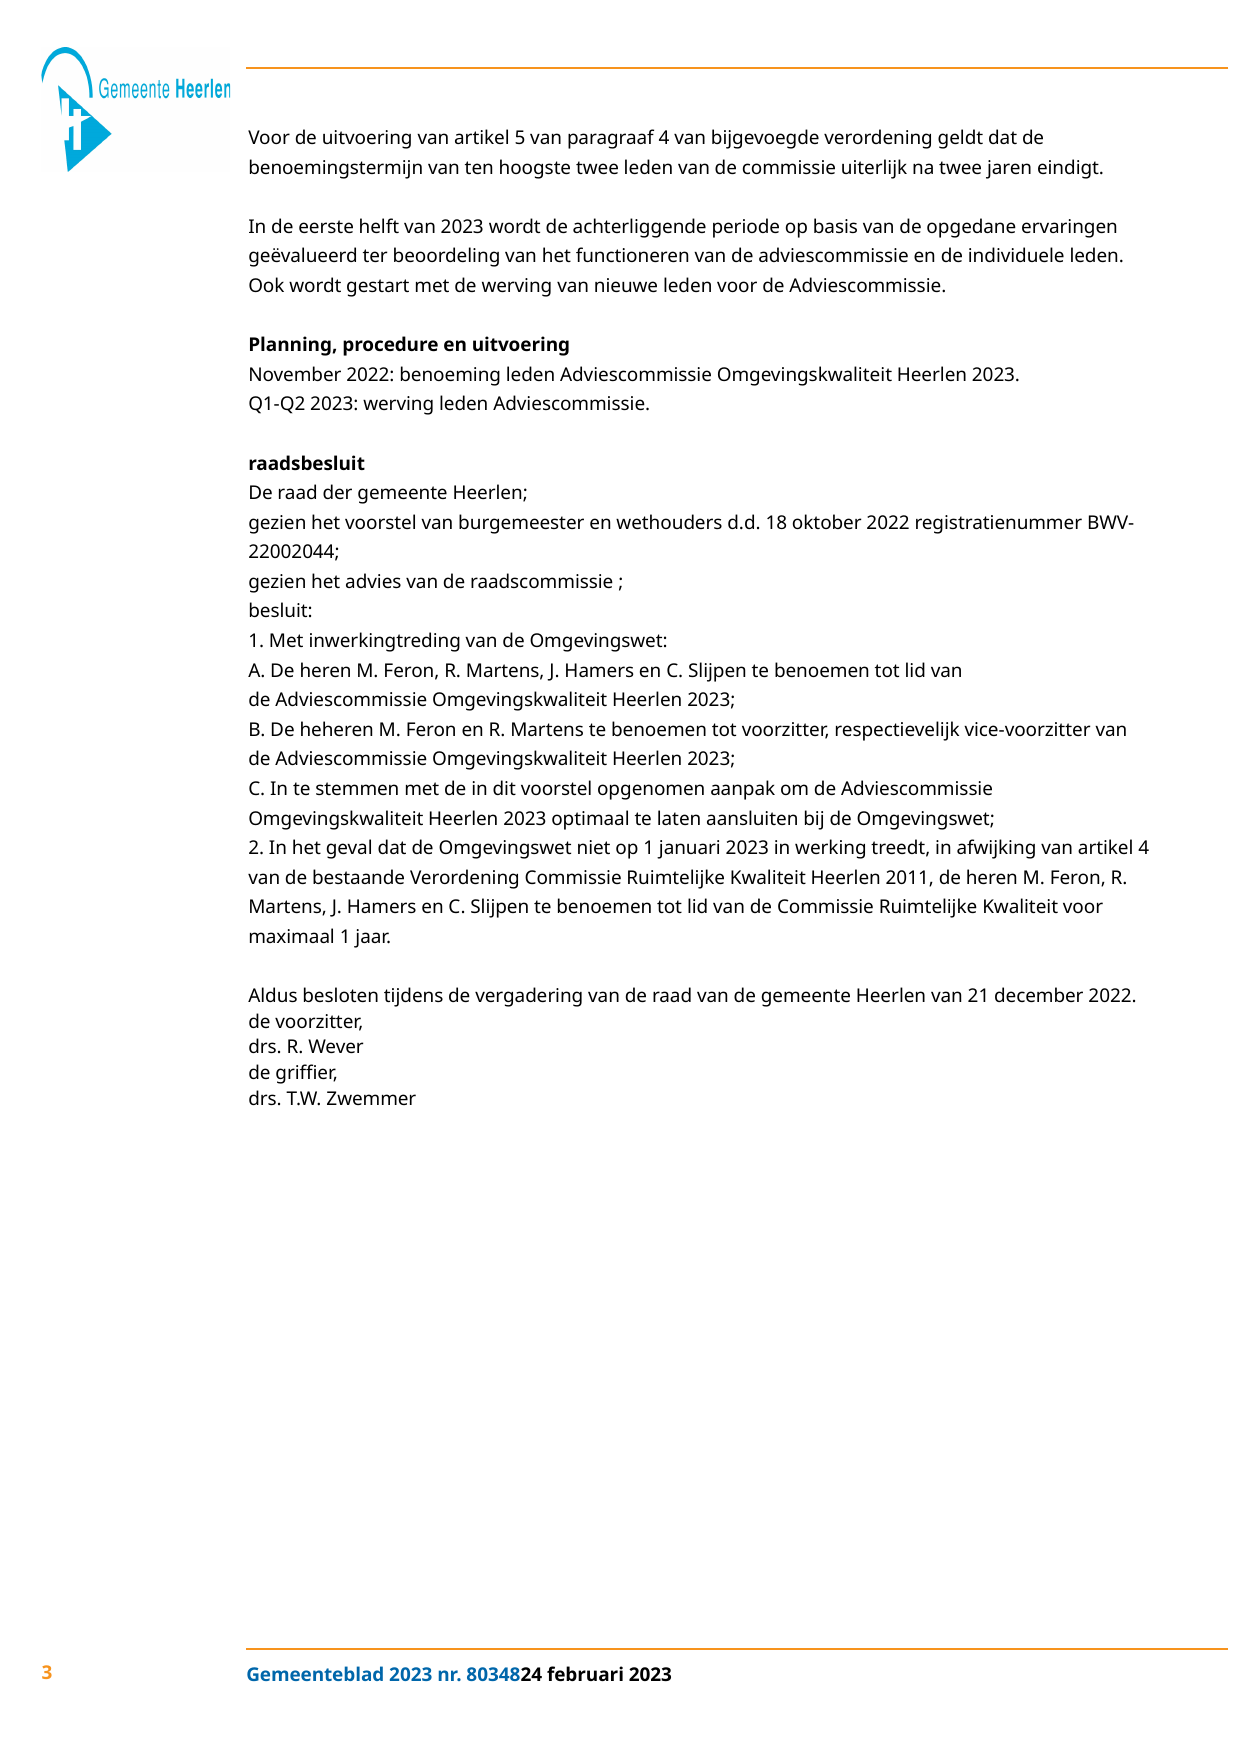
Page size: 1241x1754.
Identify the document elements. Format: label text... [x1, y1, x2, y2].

text 1. Met inwerkingtreding van de Omgevingswet: [248, 627, 1152, 653]
picture [41, 47, 231, 172]
text A. De heren M. Feron, R. Martens, J. Hamers en C. Slijpen te benoemen tot lid van [248, 657, 1152, 683]
text gezien het voorstel van burgemeester en wethouders d.d. 18 oktober 2022 registratienummer BWV-22002044; [248, 509, 1152, 564]
text In de eerste helft van 2023 wordt de achterliggende periode op basis van de opgedane ervaringen geëvalueerd ter beoordeling van het functioneren van de adviescommissie en de individuele leden. Ook wordt gestart met de werving van nieuwe leden voor de Adviescommissie. [248, 213, 1152, 298]
picture [41, 47, 59, 70]
text de Adviescommissie Omgevingskwaliteit Heerlen 2023; [248, 686, 1152, 712]
text drs. R. Wever [248, 1034, 1152, 1059]
text 2. In het geval dat de Omgevingswet niet op 1 januari 2023 in werking treedt, in afwijking van artikel 4 van de bestaande Verordening Commissie Ruimtelijke Kwaliteit Heerlen 2011, de heren M. Feron, R. Martens, J. Hamers en C. Slijpen te benoemen tot lid van de Commissie Ruimtelijke Kwaliteit voor maximaal 1 jaar. [248, 834, 1152, 949]
text besluit: [248, 598, 1152, 623]
text Voor de uitvoering van artikel 5 van paragraaf 4 van bijgevoegde verordening geldt dat de benoemingstermijn van ten hoogste twee leden van de commissie uiterlijk na twee jaren eindigt. [248, 124, 1152, 180]
text de griffier, [248, 1059, 1152, 1085]
text drs. T.W. Zwemmer [248, 1085, 1152, 1111]
text Aldus besloten tijdens de vergadering van de raad van de gemeente Heerlen van 21 december 2022. [248, 982, 1152, 1008]
text Planning, procedure en uitvoering [248, 331, 1152, 357]
text raadsbesluit [248, 450, 1152, 476]
text November 2022: benoeming leden Adviescommissie Omgevingskwaliteit Heerlen 2023. [248, 361, 1152, 387]
text gezien het advies van de raadscommissie ; [248, 568, 1152, 594]
text de voorzitter, [248, 1008, 1152, 1034]
text Q1-Q2 2023: werving leden Adviescommissie. [248, 391, 1152, 416]
text B. De heheren M. Feron en R. Martens te benoemen tot voorzitter, respectievelijk vice-voorzitter van de Adviescommissie Omgevingskwaliteit Heerlen 2023; [248, 716, 1152, 771]
text C. In te stemmen met de in dit voorstel opgenomen aanpak om de Adviescommissie Omgevingskwaliteit Heerlen 2023 optimaal te laten aansluiten bij de Omgevingswet; [248, 775, 1152, 831]
text De raad der gemeente Heerlen; [248, 479, 1152, 505]
